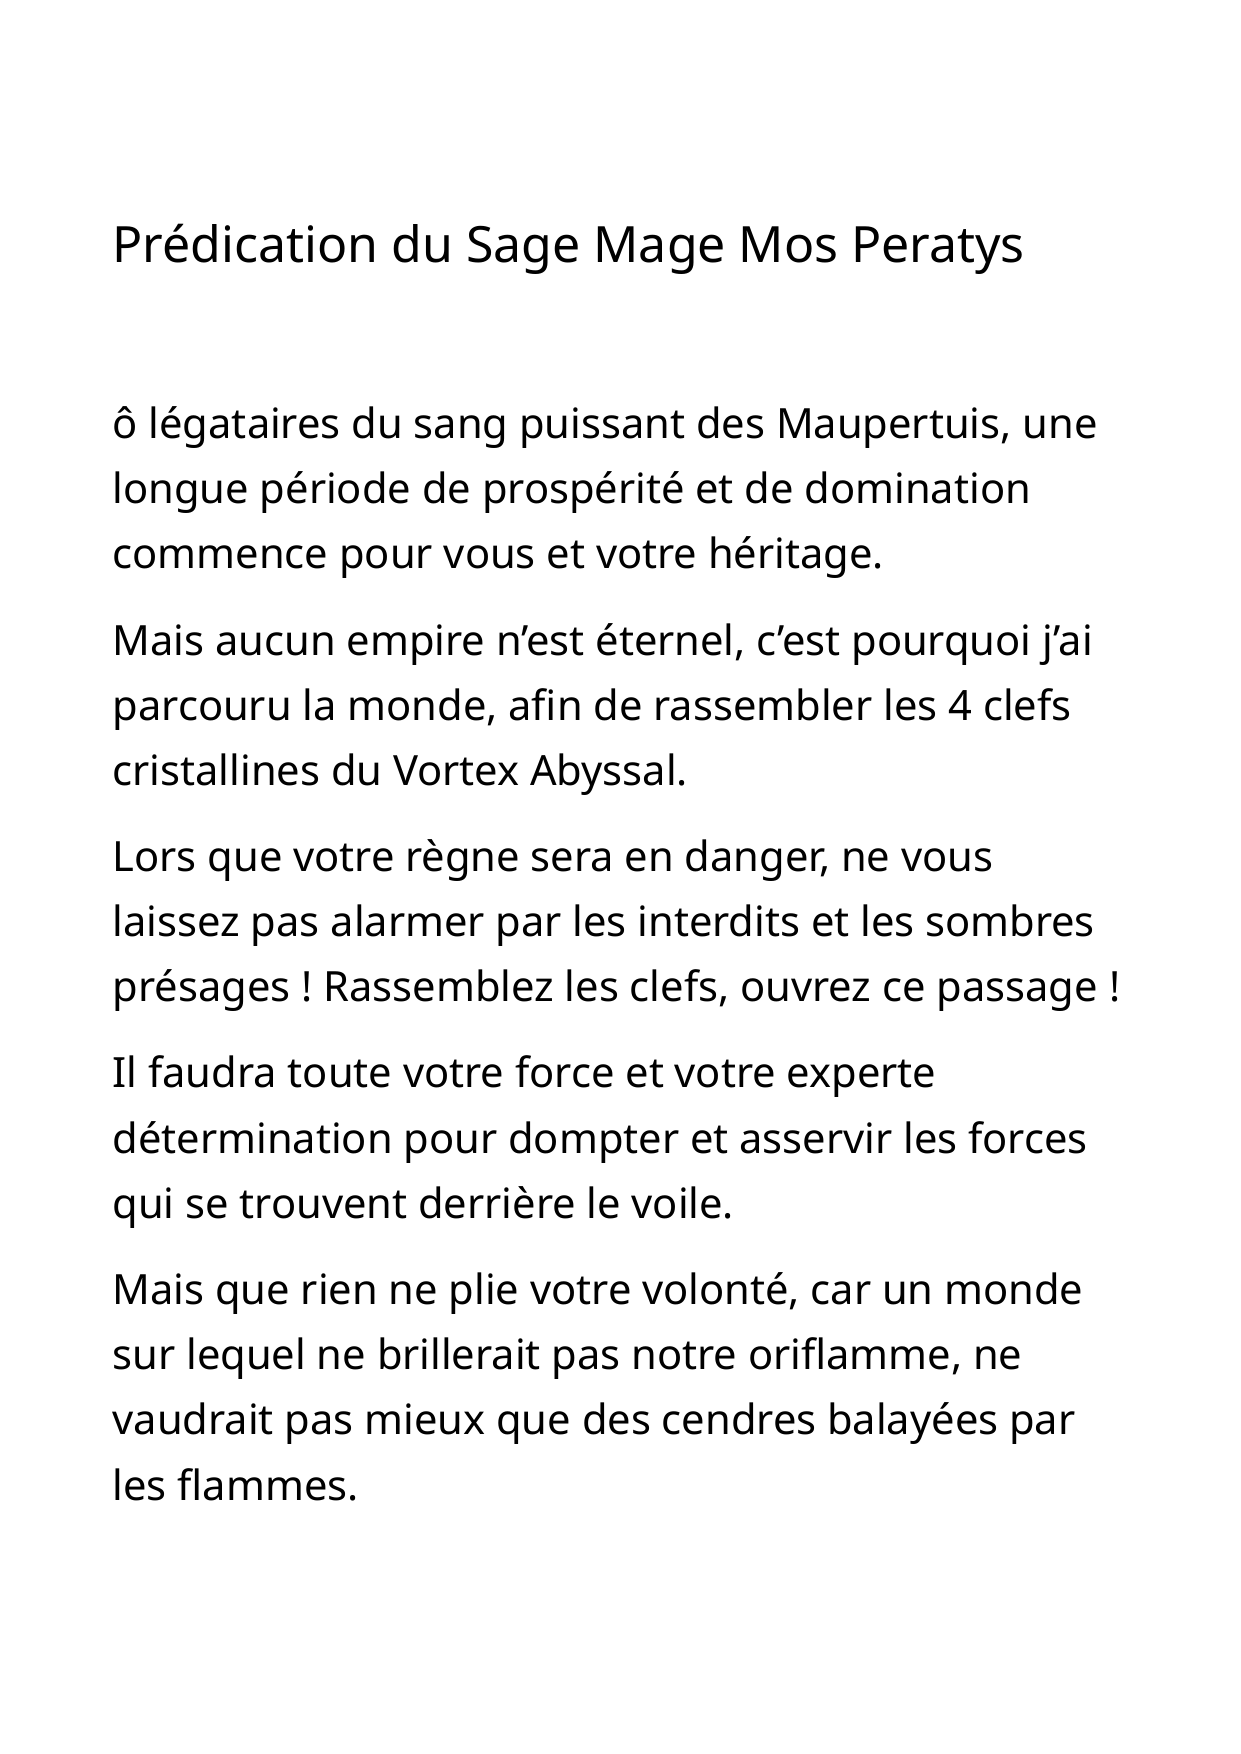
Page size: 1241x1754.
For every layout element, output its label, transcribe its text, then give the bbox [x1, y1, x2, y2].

text Prédication du Sage Mage Mos Peratys [112, 209, 1128, 277]
text Lors que votre règne sera en danger, ne vous laissez pas alarmer par les interdits et les sombres présages ! Rassemblez les clefs, ouvrez ce passage ! [112, 827, 1128, 1014]
text Mais que rien ne plie votre volonté, car un monde sur lequel ne brillerait pas notre oriflamme, ne vaudrait pas mieux que des cendres balayées par les flammes. [112, 1260, 1128, 1512]
text ô légataires du sang puissant des Maupertuis, une longue période de prospérité et de domination commence pour vous et votre héritage. [112, 394, 1128, 581]
text Il faudra toute votre force et votre experte détermination pour dompter et asservir les forces qui se trouvent derrière le voile. [112, 1043, 1128, 1231]
text Mais aucun empire n’est éternel, c’est pourquoi j’ai parcouru la monde, afin de rassembler les 4 clefs cristallines du Vortex Abyssal. [112, 610, 1128, 798]
